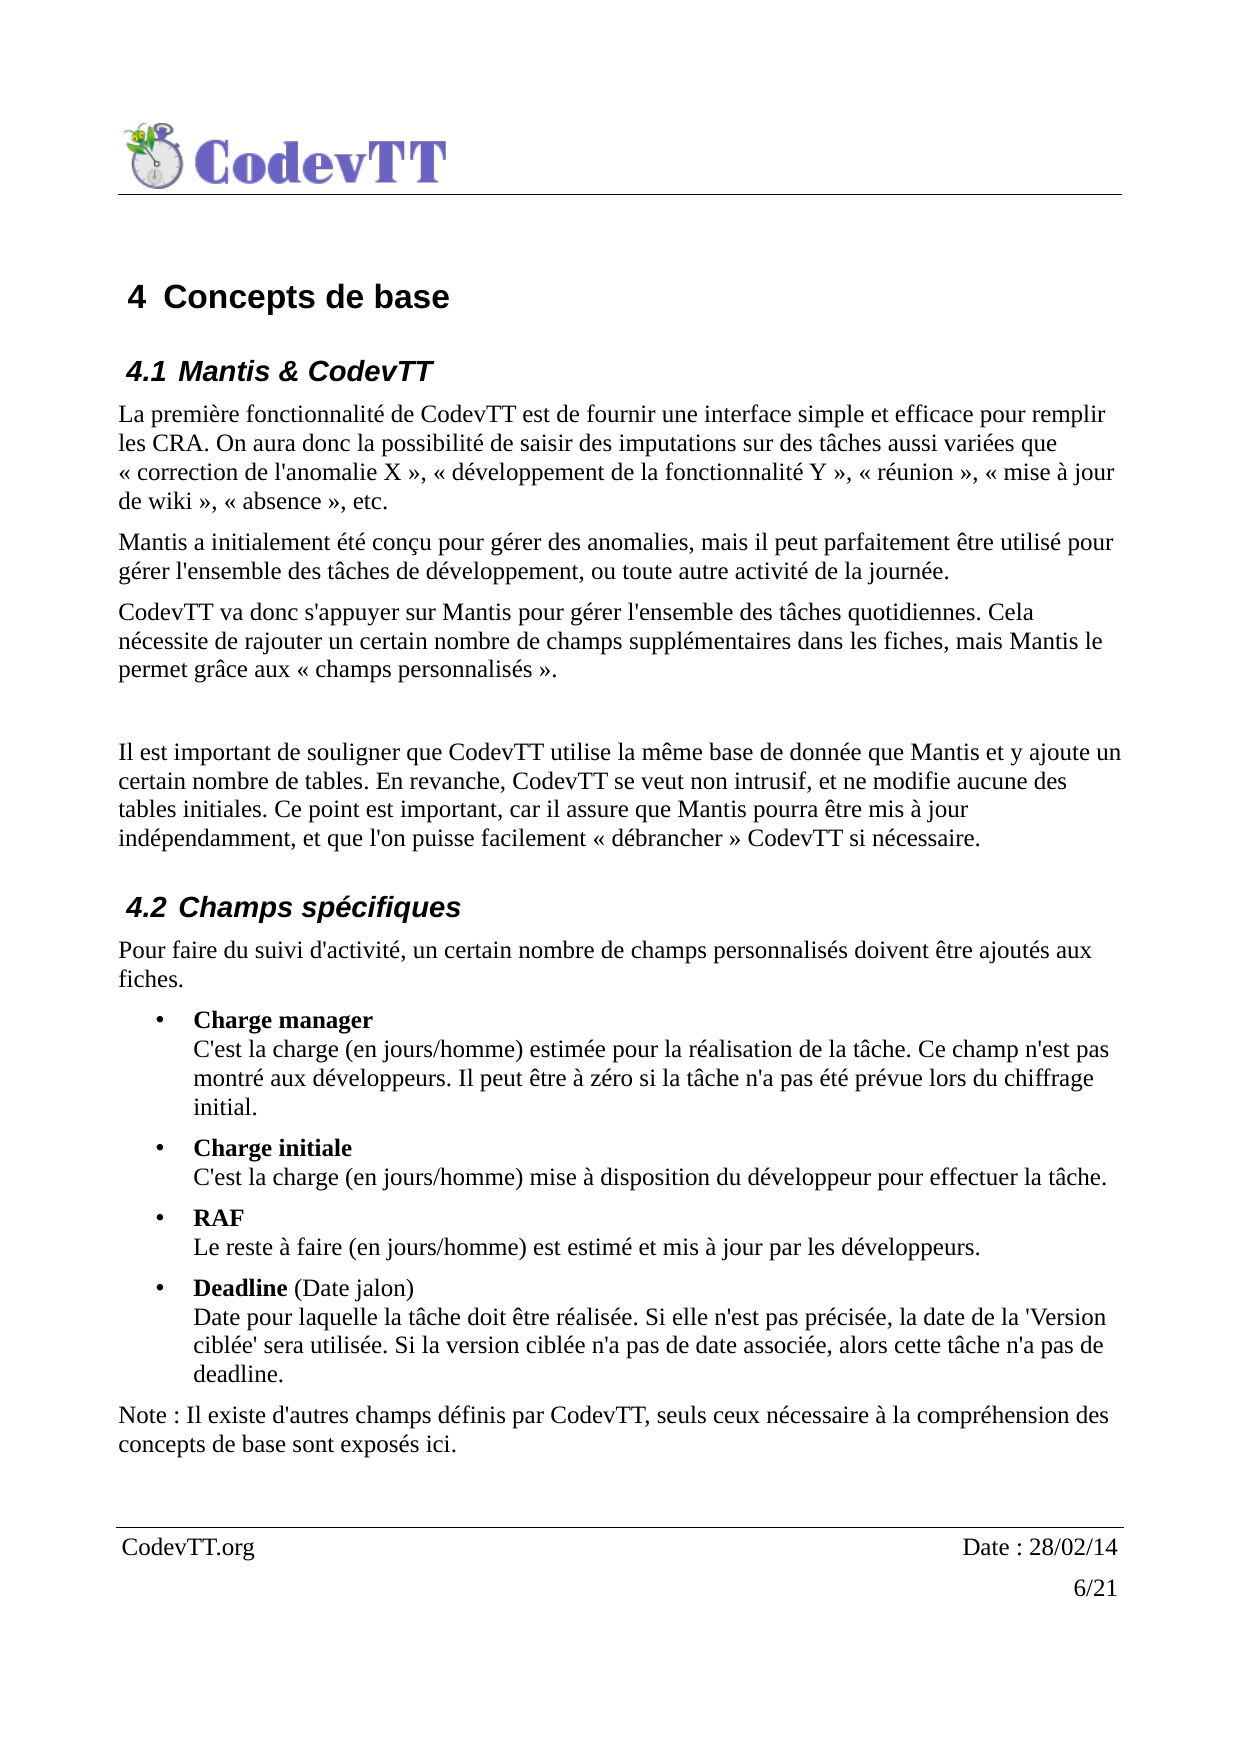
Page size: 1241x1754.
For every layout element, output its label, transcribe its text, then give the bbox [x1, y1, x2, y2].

text Pour faire du suivi d'activité, un certain nombre de champs personnalisés doivent être ajoutés aux fiches. [118, 936, 1122, 993]
subtitle Mantis & CodevTT [118, 353, 1122, 387]
text Mantis a initialement été conçu pour gérer des anomalies, mais il peut parfaitement être utilisé pour gérer l'ensemble des tâches de développement, ou toute autre activité de la journée. [118, 527, 1122, 584]
text CodevTT va donc s'appuyer sur Mantis pour gérer l'ensemble des tâches quotidiennes. Cela nécessite de rajouter un certain nombre de champs supplémentaires dans les fiches, mais Mantis le permet grâce aux « champs personnalisés ». [118, 597, 1122, 683]
picture [123, 123, 447, 189]
list Charge initiale C'est la charge (en jours/homme) mise à disposition du développeur pour effectuer la tâche. [156, 1133, 1122, 1191]
subtitle Champs spécifiques [118, 889, 1122, 923]
list Deadline (Date jalon) Date pour laquelle la tâche doit être réalisée. Si elle n'est pas précisée, la date de la 'Version ciblée' sera utilisée. Si la version ciblée n'a pas de date associée, alors cette tâche n'a pas de deadline. [156, 1273, 1122, 1388]
subtitle Concepts de base [118, 277, 1122, 316]
text Il est important de souligner que CodevTT utilise la même base de donnée que Mantis et y ajoute un certain nombre de tables. En revanche, CodevTT se veut non intrusif, et ne modifie aucune des tables initiales. Ce point est important, car il assure que Mantis pourra être mis à jour indépendamment, et que l'on puisse facilement « débrancher » CodevTT si nécessaire. [118, 737, 1122, 852]
text La première fonctionnalité de CodevTT est de fournir une interface simple et efficace pour remplir les CRA. On aura donc la possibilité de saisir des imputations sur des tâches aussi variées que « correction de l'anomalie X », « développement de la fonctionnalité Y », « réunion », « mise à jour de wiki », « absence », etc. [118, 399, 1122, 514]
text Note : Il existe d'autres champs définis par CodevTT, seuls ceux nécessaire à la compréhension des concepts de base sont exposés ici. [118, 1401, 1122, 1458]
list Charge manager C'est la charge (en jours/homme) estimée pour la réalisation de la tâche. Ce champ n'est pas montré aux développeurs. Il peut être à zéro si la tâche n'a pas été prévue lors du chiffrage initial. [156, 1006, 1122, 1121]
list RAF Le reste à faire (en jours/homme) est estimé et mis à jour par les développeurs. [156, 1203, 1122, 1261]
